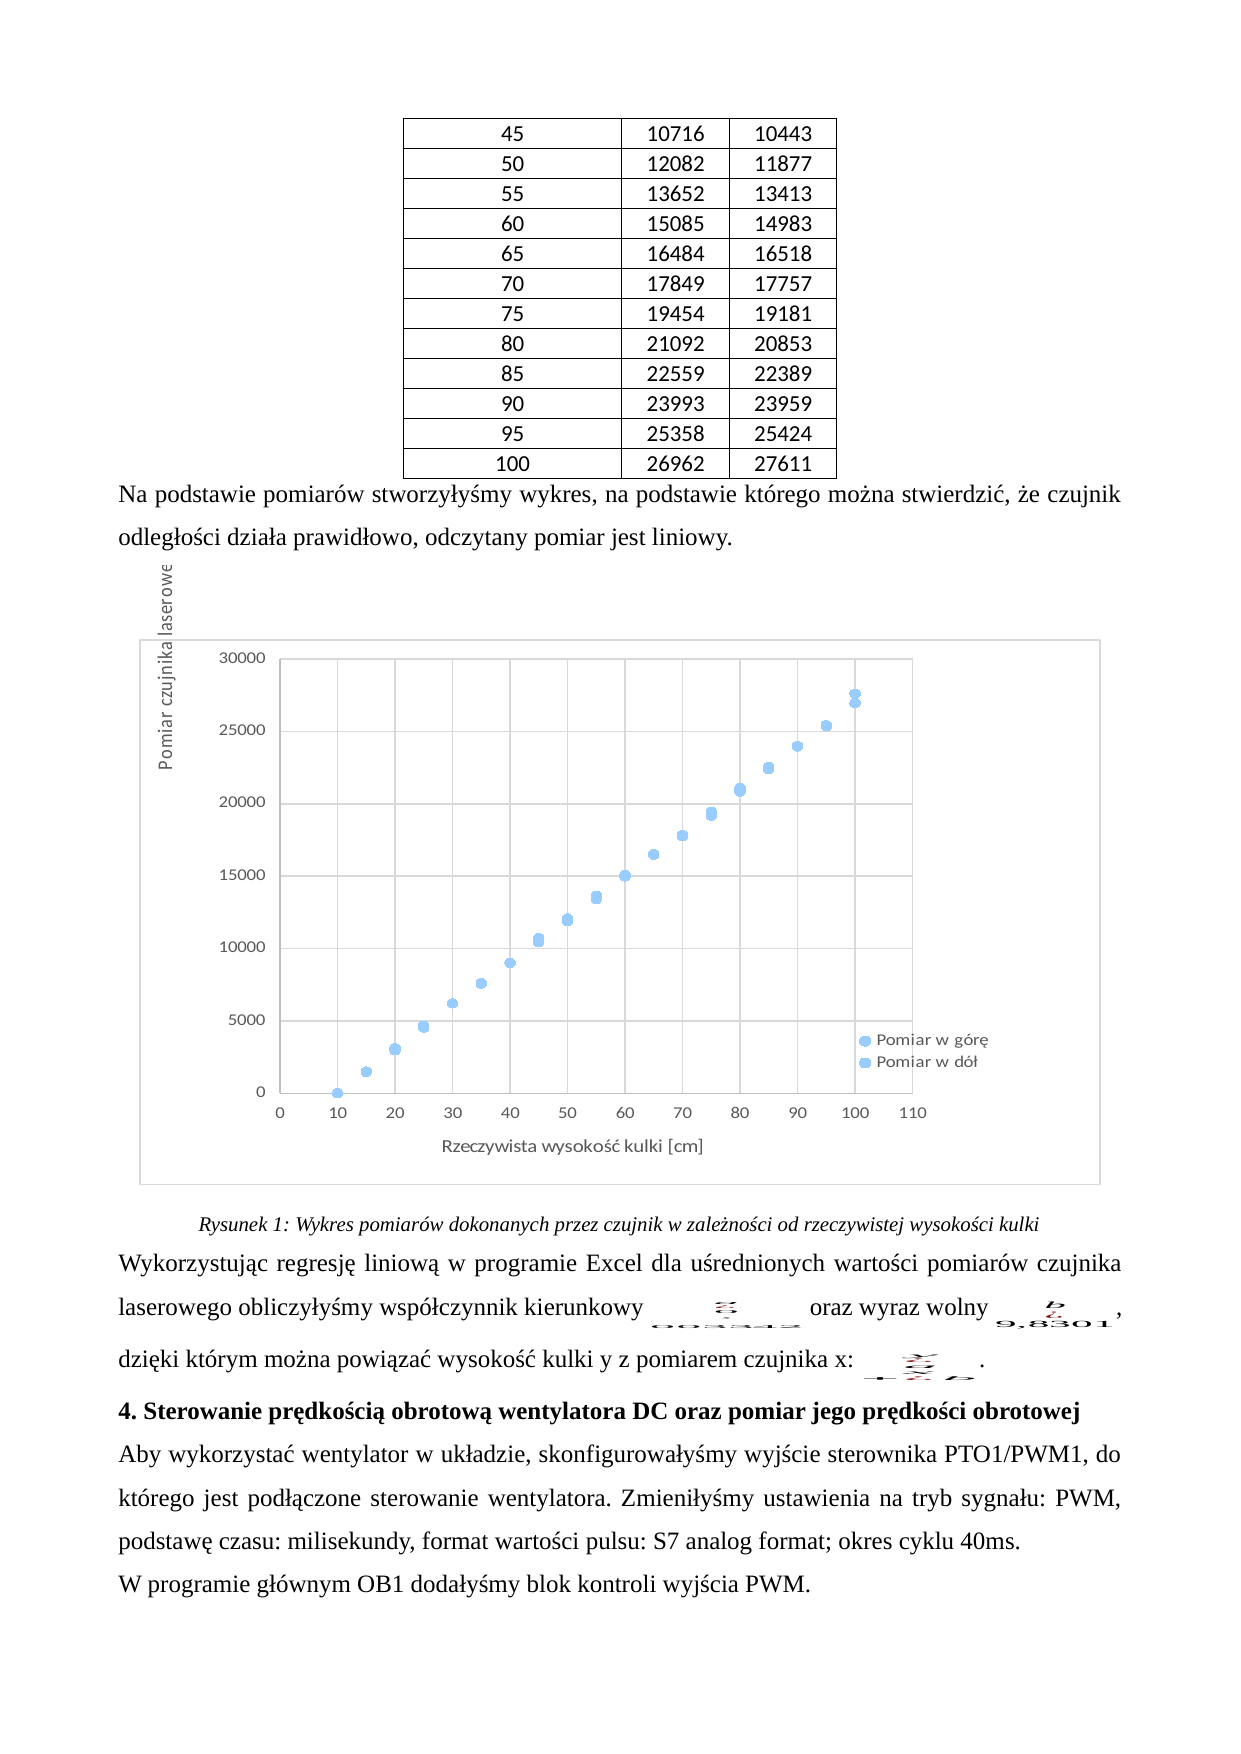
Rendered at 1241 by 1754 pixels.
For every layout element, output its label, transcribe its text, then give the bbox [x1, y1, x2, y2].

table_cell 70 [404, 269, 621, 298]
table_cell 19454 [622, 299, 729, 328]
table_cell 20853 [730, 329, 836, 358]
table_cell 75 [404, 299, 621, 328]
table_cell 65 [404, 239, 621, 268]
table_cell 23959 [730, 389, 836, 418]
text Rysunek 1: Wykres pomiarów dokonanych przez czujnik w zależności od rzeczywistej wysokości kulki [118, 1212, 1122, 1236]
table_cell 80 [404, 329, 621, 358]
table_cell 15085 [622, 209, 729, 238]
table_cell 17849 [622, 269, 729, 298]
table_cell 13413 [730, 179, 836, 208]
table_cell 14983 [730, 209, 836, 238]
table_cell 16518 [730, 239, 836, 268]
table_cell 10716 [622, 119, 729, 148]
table_cell 19181 [730, 299, 836, 328]
text W programie głównym OB1 dodałyśmy blok kontroli wyjścia PWM. [118, 1569, 1122, 1598]
table_cell 11877 [730, 149, 836, 178]
table_cell 23993 [622, 389, 729, 418]
table_cell 45 [404, 119, 621, 148]
text Wykorzystując regresję liniową w programie Excel dla uśrednionych wartości pomiarów czujnika laserowego obliczyłyśmy współczynnik kierunkowy oraz wyraz wolny , dzięki którym można powiązać wysokość kulki y z pomiarem czujnika x: . [118, 1248, 1122, 1382]
table_cell 10443 [730, 119, 836, 148]
text Aby wykorzystać wentylator w układzie, skonfigurowałyśmy wyjście sterownika PTO1/PWM1, do którego jest podłączone sterowanie wentylatora. Zmieniłyśmy ustawienia na tryb sygnału: PWM, podstawę czasu: milisekundy, format wartości pulsu: S7 analog format; okres cyklu 40ms. [118, 1439, 1122, 1554]
table_cell 60 [404, 209, 621, 238]
table_cell 55 [404, 179, 621, 208]
text 4. Sterowanie prędkością obrotową wentylatora DC oraz pomiar jego prędkości obrotowej [118, 1396, 1122, 1425]
table_cell 13652 [622, 179, 729, 208]
table_cell 21092 [622, 329, 729, 358]
table_cell 17757 [730, 269, 836, 298]
table_cell 25358 [622, 419, 729, 448]
table_cell 16484 [622, 239, 729, 268]
table_cell 12082 [622, 149, 729, 178]
table_cell 90 [404, 389, 621, 418]
table_cell 95 [404, 419, 621, 448]
table_cell 27611 [730, 449, 836, 478]
table_cell 26962 [622, 449, 729, 478]
table_cell 85 [404, 359, 621, 388]
table_cell 22559 [622, 359, 729, 388]
table_cell 100 [404, 449, 621, 478]
text Na podstawie pomiarów stworzyłyśmy wykres, na podstawie którego można stwierdzić, że czujnik odległości działa prawidłowo, odczytany pomiar jest liniowy. [118, 479, 1122, 551]
table_cell 25424 [730, 419, 836, 448]
table_cell 22389 [730, 359, 836, 388]
table_cell 50 [404, 149, 621, 178]
